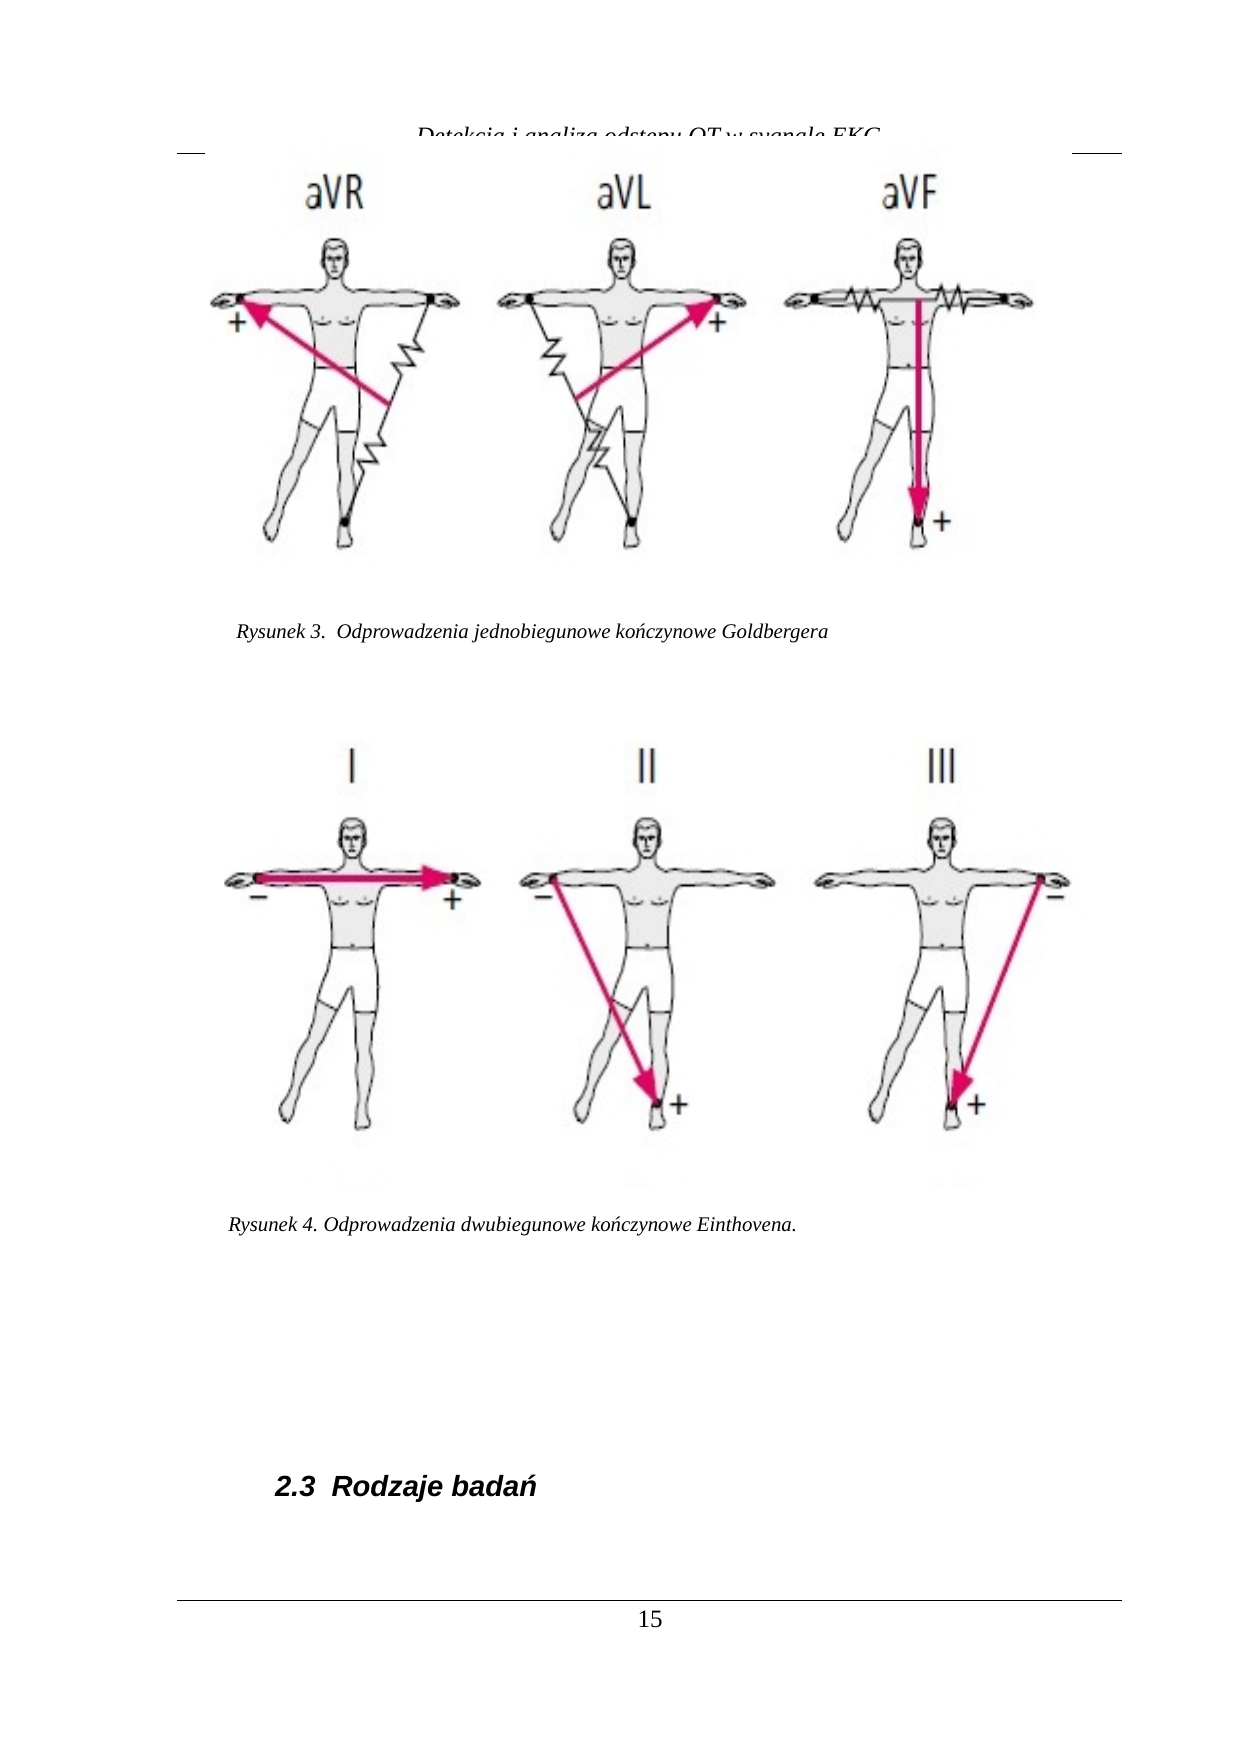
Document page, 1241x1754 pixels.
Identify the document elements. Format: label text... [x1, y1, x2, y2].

subtitle 2.3 Rodzaje badań [215, 1469, 1122, 1503]
picture [205, 136, 1072, 619]
picture [205, 726, 1096, 1212]
text Rysunek 3. Odprowadzenia dwubiegunowe kończynowe Einthovena. [228, 1212, 1093, 1236]
text Rysunek 2. Odprowadzenia jednobiegunowe kończynowe Goldbergera [236, 619, 1062, 643]
